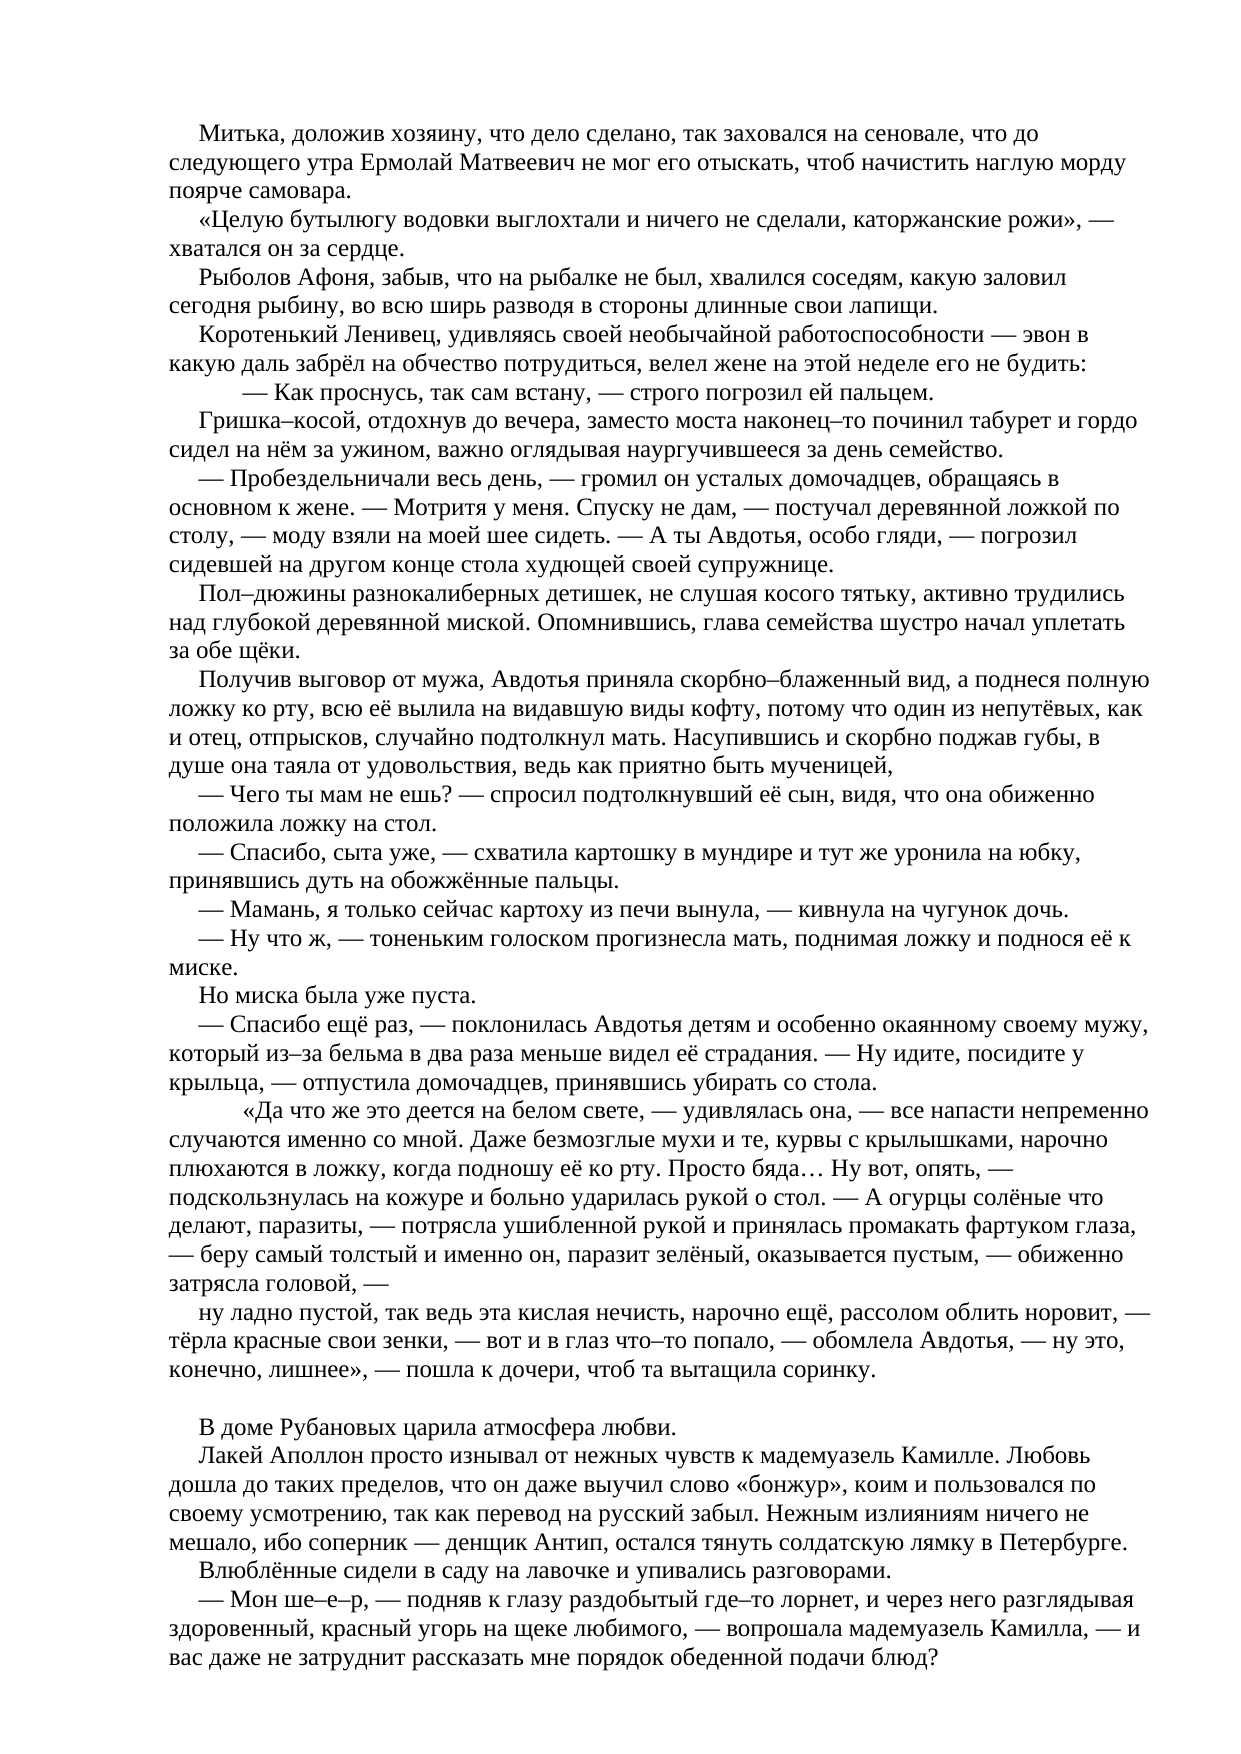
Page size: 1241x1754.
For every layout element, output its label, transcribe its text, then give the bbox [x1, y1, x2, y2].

text Гришка–косой, отдохнув до вечера, заместо моста наконец–то починил табурет и гордо сидел на нём за ужином, важно оглядывая наургучившееся за день семейство. [169, 406, 1152, 463]
text — Мон ше–е–р, — подняв к глазу раздобытый где–то лорнет, и через него разглядывая здоровенный, красный угорь на щеке любимого, — вопрошала мадемуазель Камилла, — и вас даже не затруднит рассказать мне порядок обеденной подачи блюд? [169, 1584, 1152, 1671]
text — Спасибо, сыта уже, — схватила картошку в мундире и тут же уронила на юбку, принявшись дуть на обожжённые пальцы. [169, 837, 1152, 894]
text Лакей Аполлон просто изнывал от нежных чувств к мадемуазель Камилле. Любовь дошла до таких пределов, что он даже выучил слово «бонжур», коим и пользовался по своему усмотрению, так как перевод на русский забыл. Нежным излияниям ничего не мешало, ибо соперник — денщик Антип, остался тянуть солдатскую лямку в Петербурге. [169, 1441, 1152, 1556]
text «Да что же это деется на белом свете, — удивлялась она, — все напасти непременно случаются именно со мной. Даже безмозглые мухи и те, курвы с крылышками, нарочно плюхаются в ложку, когда подношу её ко рту. Просто бяда… Ну вот, опять, — подскользнулась на кожуре и больно ударилась рукой о стол. — А огурцы солёные что делают, паразиты, — потрясла ушибленной рукой и принялась промакать фартуком глаза, — беру самый толстый и именно он, паразит зелёный, оказывается пустым, — обиженно затрясла головой, — [169, 1096, 1152, 1297]
text Митька, доложив хозяину, что дело сделано, так заховался на сеновале, что до следующего утра Ермолай Матвеевич не мог его отыскать, чтоб начистить наглую морду поярче самовара. [169, 118, 1152, 204]
text — Чего ты мам не ешь? — спросил подтолкнувший её сын, видя, что она обиженно положила ложку на стол. [169, 779, 1152, 837]
text — Ну что ж, — тоненьким голоском прогизнесла мать, поднимая ложку и поднося её к миске. [169, 923, 1152, 981]
text Коротенький Ленивец, удивляясь своей необычайной работоспособности — эвон в какую даль забрёл на обчество потрудиться, велел жене на этой неделе его не будить: [169, 319, 1152, 377]
text — Мамань, я только сейчас картоху из печи вынула, — кивнула на чугунок дочь. [169, 894, 1152, 923]
text Влюблённые сидели в саду на лавочке и упивались разговорами. [169, 1556, 1152, 1584]
text Пол–дюжины разнокалиберных детишек, не слушая косого тятьку, активно трудились над глубокой деревянной миской. Опомнившись, глава семейства шустро начал уплетать за обе щёки. [169, 578, 1152, 664]
text — Пробездельничали весь день, — громил он усталых домочадцев, обращаясь в основном к жене. — Мотритя у меня. Спуску не дам, — постучал деревянной ложкой по столу, — моду взяли на моей шее сидеть. — А ты Авдотья, особо гляди, — погрозил сидевшей на другом конце стола худющей своей супружнице. [169, 463, 1152, 578]
text В доме Рубановых царила атмосфера любви. [169, 1412, 1152, 1441]
text «Целую бутылюгу водовки выглохтали и ничего не сделали, каторжанские рожи», — хватался он за сердце. [169, 204, 1152, 262]
text Но миска была уже пуста. [169, 981, 1152, 1009]
text — Спасибо ещё раз, — поклонилась Авдотья детям и особенно окаянному своему мужу, который из–за бельма в два раза меньше видел её страдания. — Ну идите, посидите у крыльца, — отпустила домочадцев, принявшись убирать со стола. [169, 1009, 1152, 1096]
text ну ладно пустой, так ведь эта кислая нечисть, нарочно ещё, рассолом облить норовит, — тёрла красные свои зенки, — вот и в глаз что–то попало, — обомлела Авдотья, — ну это, конечно, лишнее», — пошла к дочери, чтоб та вытащила соринку. [169, 1297, 1152, 1383]
text Получив выговор от мужа, Авдотья приняла скорбно–блаженный вид, а поднеся полную ложку ко рту, всю её вылила на видавшую виды кофту, потому что один из непутёвых, как и отец, отпрысков, случайно подтолкнул мать. Насупившись и скорбно поджав губы, в душе она таяла от удовольствия, ведь как приятно быть мученицей, [169, 664, 1152, 779]
text — Как проснусь, так сам встану, — строго погрозил ей пальцем. [169, 377, 1152, 406]
text Рыболов Афоня, забыв, что на рыбалке не был, хвалился соседям, какую заловил сегодня рыбину, во всю ширь разводя в стороны длинные свои лапищи. [169, 262, 1152, 319]
